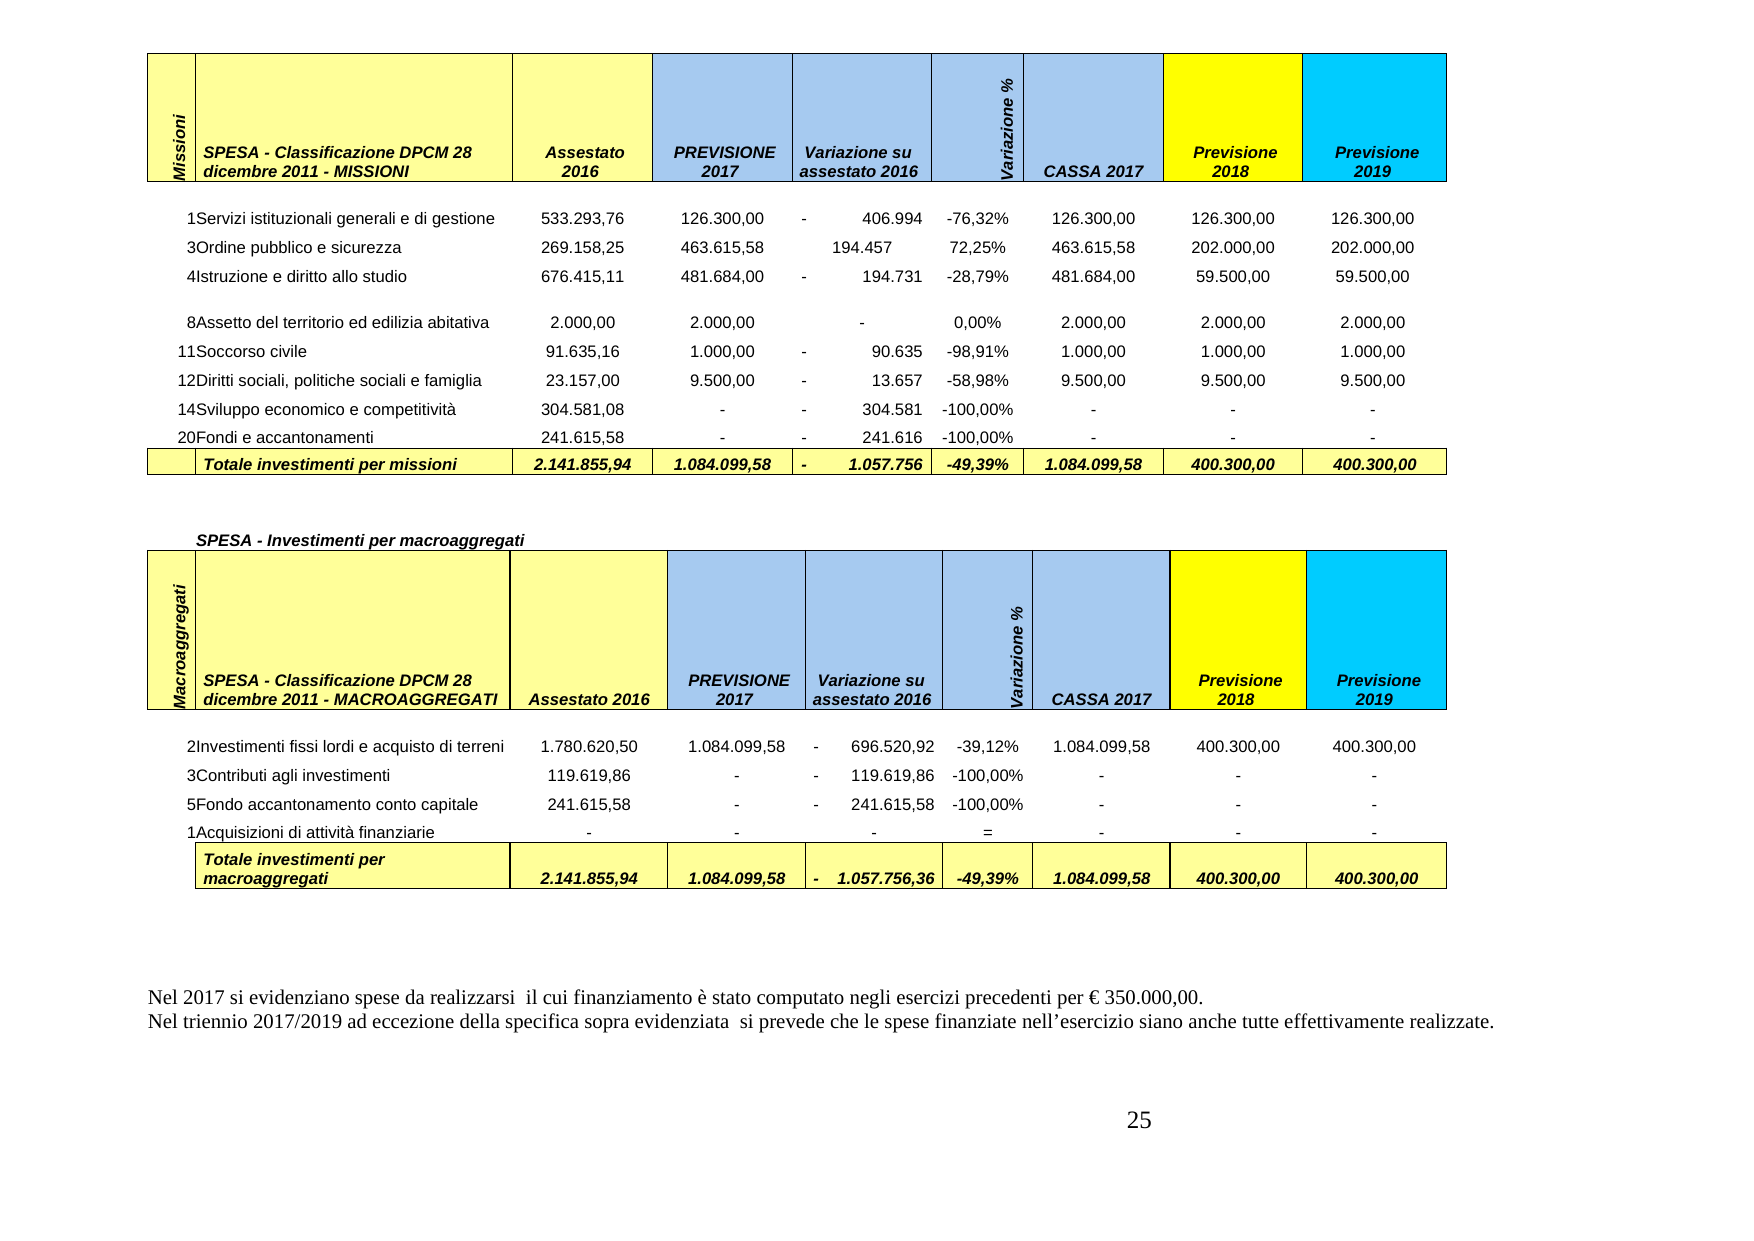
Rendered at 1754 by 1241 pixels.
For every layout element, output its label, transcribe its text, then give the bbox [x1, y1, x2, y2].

table_cell 2.000,00 [653, 286, 792, 332]
table_cell 2.141.855,94 [513, 449, 652, 474]
table_header [1442, 523, 1447, 550]
table_cell -49,39% [932, 449, 1023, 474]
table_cell -28,79% [932, 257, 1023, 286]
table_cell - [668, 814, 805, 842]
table_cell 20 [148, 419, 196, 447]
table_cell - [668, 756, 805, 785]
table_cell - [1306, 814, 1442, 842]
table_cell 676.415,11 [513, 257, 652, 286]
table_cell 1.000,00 [1163, 333, 1303, 361]
table_cell 2.000,00 [1303, 286, 1442, 332]
table_cell - [510, 814, 668, 842]
table_cell 1 [148, 814, 196, 842]
table_cell [1442, 257, 1447, 286]
table_cell - [653, 390, 792, 419]
table_cell Assestato 2016 [513, 54, 652, 181]
table_cell -76,32% [932, 182, 1023, 228]
table_cell 14 [148, 390, 196, 419]
table_cell Investimenti fissi lordi e acquisto di terreni [196, 710, 510, 756]
table_cell - [1033, 785, 1170, 813]
table_cell - 119.619,86 [805, 756, 942, 785]
table_cell - 696.520,92 [805, 710, 942, 756]
table_cell 1.084.099,58 [668, 843, 805, 888]
table_cell - 1.057.756 [793, 449, 931, 474]
table_cell -100,00% [943, 756, 1033, 785]
table_cell Sviluppo economico e competitività [196, 390, 513, 419]
table_cell 1.000,00 [1303, 333, 1442, 361]
table_cell 304.581,08 [513, 390, 652, 419]
table_cell 1.084.099,58 [1024, 449, 1163, 474]
table_cell Istruzione e diritto allo studio [196, 257, 513, 286]
table_cell Previsione 2018 [1164, 54, 1302, 181]
table_cell 1.084.099,58 [668, 710, 805, 756]
table_cell 400.300,00 [1303, 449, 1446, 474]
table_cell 533.293,76 [513, 182, 652, 228]
table_cell - [792, 286, 932, 332]
table_cell -100,00% [943, 785, 1033, 813]
table_cell 1 [148, 182, 196, 228]
table_cell Fondi e accantonamenti [196, 419, 513, 447]
table_cell = [943, 814, 1033, 842]
table_cell [148, 842, 195, 888]
table_cell 72,25% [932, 228, 1023, 257]
table_cell Contributi agli investimenti [196, 756, 510, 785]
table_header [1033, 523, 1170, 550]
table_cell 241.615,58 [510, 785, 668, 813]
table_cell - [1163, 419, 1303, 447]
table_cell Previsione 2019 [1303, 54, 1446, 181]
table_cell Fondo accantonamento conto capitale [196, 785, 510, 813]
table_cell 126.300,00 [1303, 182, 1442, 228]
table_cell - 1.057.756,36 [806, 843, 942, 888]
table_cell SPESA - Classificazione DPCM 28 dicembre 2011 - MISSIONI [196, 54, 512, 181]
table_cell [1442, 390, 1447, 419]
table_cell 0,00% [932, 286, 1023, 332]
table_cell 463.615,58 [1024, 228, 1163, 257]
table_cell 1.084.099,58 [1033, 710, 1170, 756]
table_cell Acquisizioni di attività finanziarie [196, 814, 510, 842]
table_cell 59.500,00 [1163, 257, 1303, 286]
text Nel 2017 si evidenziano spese da realizzarsi il cui finanziamento è stato computato negli esercizi precedenti per € 350.000,00. [148, 985, 1648, 1009]
table_cell [148, 449, 195, 474]
table_cell 2.141.855,94 [511, 843, 667, 888]
table_cell - 13.657 [792, 361, 932, 390]
table_cell [1442, 228, 1447, 257]
table_cell 400.300,00 [1170, 710, 1306, 756]
table_cell [1442, 286, 1447, 332]
table_cell - [1024, 419, 1163, 447]
table_cell - 194.731 [792, 257, 932, 286]
table_cell - [1170, 814, 1306, 842]
table_cell 3 [148, 228, 196, 257]
table_cell 1.780.620,50 [510, 710, 668, 756]
table_cell Assestato 2016 [511, 551, 667, 709]
table_cell 12 [148, 361, 196, 390]
table_cell - [805, 814, 942, 842]
table_cell - [1033, 814, 1170, 842]
table_cell 5 [148, 785, 196, 813]
table_cell 1.000,00 [653, 333, 792, 361]
table_cell -100,00% [932, 419, 1023, 447]
table_cell 1.084.099,58 [1033, 843, 1169, 888]
table_cell PREVISIONE 2017 [653, 54, 792, 181]
table_cell 2.000,00 [513, 286, 652, 332]
table_cell - [1170, 756, 1306, 785]
table_cell [1442, 814, 1447, 842]
table_cell [1442, 710, 1447, 756]
table_cell 59.500,00 [1303, 257, 1442, 286]
table_cell -100,00% [932, 390, 1023, 419]
table_cell - 90.635 [792, 333, 932, 361]
table_header [805, 523, 942, 550]
table_cell 1.000,00 [1024, 333, 1163, 361]
table_cell Servizi istituzionali generali e di gestione [196, 182, 513, 228]
table_cell - 406.994 [792, 182, 932, 228]
table_header [1170, 523, 1306, 550]
table_cell 1.084.099,58 [653, 449, 792, 474]
table_cell 2.000,00 [1024, 286, 1163, 332]
table_cell 241.615,58 [513, 419, 652, 447]
table_cell 9.500,00 [1303, 361, 1442, 390]
table_cell - [1024, 390, 1163, 419]
table_header [668, 523, 805, 550]
table_cell 269.158,25 [513, 228, 652, 257]
table_cell 9.500,00 [653, 361, 792, 390]
table_cell 463.615,58 [653, 228, 792, 257]
table_cell - [1303, 419, 1442, 447]
table_cell 9.500,00 [1024, 361, 1163, 390]
table_cell Previsione 2019 [1307, 551, 1446, 709]
table_cell 202.000,00 [1303, 228, 1442, 257]
table_cell -58,98% [932, 361, 1023, 390]
table_cell - [1163, 390, 1303, 419]
table_cell 2 [148, 710, 196, 756]
table_cell CASSA 2017 [1033, 551, 1169, 709]
table_cell 3 [148, 756, 196, 785]
table_cell - 241.615,58 [805, 785, 942, 813]
table_cell -98,91% [932, 333, 1023, 361]
table_cell - 241.616 [792, 419, 932, 447]
table_cell 400.300,00 [1164, 449, 1302, 474]
table_cell - [1170, 785, 1306, 813]
table_cell - [668, 785, 805, 813]
table_cell Totale investimenti per macroaggregati [196, 843, 509, 888]
table_cell Variazione % [932, 54, 1023, 181]
table_cell [1442, 333, 1447, 361]
table_cell Macroaggregati [148, 551, 195, 709]
table_header [148, 523, 196, 550]
table_cell - [1306, 756, 1442, 785]
table_cell - 304.581 [792, 390, 932, 419]
table_cell Previsione 2018 [1171, 551, 1306, 709]
table_cell Ordine pubblico e sicurezza [196, 228, 513, 257]
text Nel triennio 2017/2019 ad eccezione della specifica sopra evidenziata si prevede che le spese finanziate nell’esercizio siano anche tutte effettivamente realizzate. [148, 1009, 1648, 1033]
table_cell - [653, 419, 792, 447]
table_cell [1442, 785, 1447, 813]
table_cell 126.300,00 [1024, 182, 1163, 228]
table_cell - [1306, 785, 1442, 813]
table_cell 194.457 [792, 228, 932, 257]
table_cell [1442, 182, 1447, 228]
table_cell 9.500,00 [1163, 361, 1303, 390]
table_cell [1442, 756, 1447, 785]
table_cell Totale investimenti per missioni [196, 449, 512, 474]
table_cell CASSA 2017 [1024, 54, 1163, 181]
table_cell [1442, 361, 1447, 390]
table_cell 119.619,86 [510, 756, 668, 785]
table_cell 126.300,00 [1163, 182, 1303, 228]
table_cell - [1033, 756, 1170, 785]
table_cell 481.684,00 [653, 257, 792, 286]
table_cell 2.000,00 [1163, 286, 1303, 332]
table_cell 400.300,00 [1171, 843, 1306, 888]
table_header [1306, 523, 1442, 550]
table_cell [1442, 419, 1447, 447]
table_cell 400.300,00 [1306, 710, 1442, 756]
table_cell PREVISIONE 2017 [668, 551, 805, 709]
table_cell Variazione % [943, 551, 1032, 709]
table_cell 126.300,00 [653, 182, 792, 228]
table_cell -49,39% [943, 843, 1032, 888]
table_cell 400.300,00 [1307, 843, 1446, 888]
table_cell 23.157,00 [513, 361, 652, 390]
table_cell 91.635,16 [513, 333, 652, 361]
table_cell 202.000,00 [1163, 228, 1303, 257]
table_cell Variazione su assestato 2016 [793, 54, 931, 181]
table_cell - [1303, 390, 1442, 419]
table_cell -39,12% [943, 710, 1033, 756]
table_cell 8 [148, 286, 196, 332]
table_cell 4 [148, 257, 196, 286]
table_cell SPESA - Classificazione DPCM 28 dicembre 2011 - MACROAGGREGATI [196, 551, 509, 709]
table_header SPESA - Investimenti per macroaggregati [196, 523, 668, 550]
table_cell Diritti sociali, politiche sociali e famiglia [196, 361, 513, 390]
table_cell Variazione su assestato 2016 [806, 551, 942, 709]
table_header [943, 523, 1033, 550]
table_cell Soccorso civile [196, 333, 513, 361]
table_cell Assetto del territorio ed edilizia abitativa [196, 286, 513, 332]
table_cell Missioni [148, 54, 195, 181]
table_cell 11 [148, 333, 196, 361]
table_cell 481.684,00 [1024, 257, 1163, 286]
